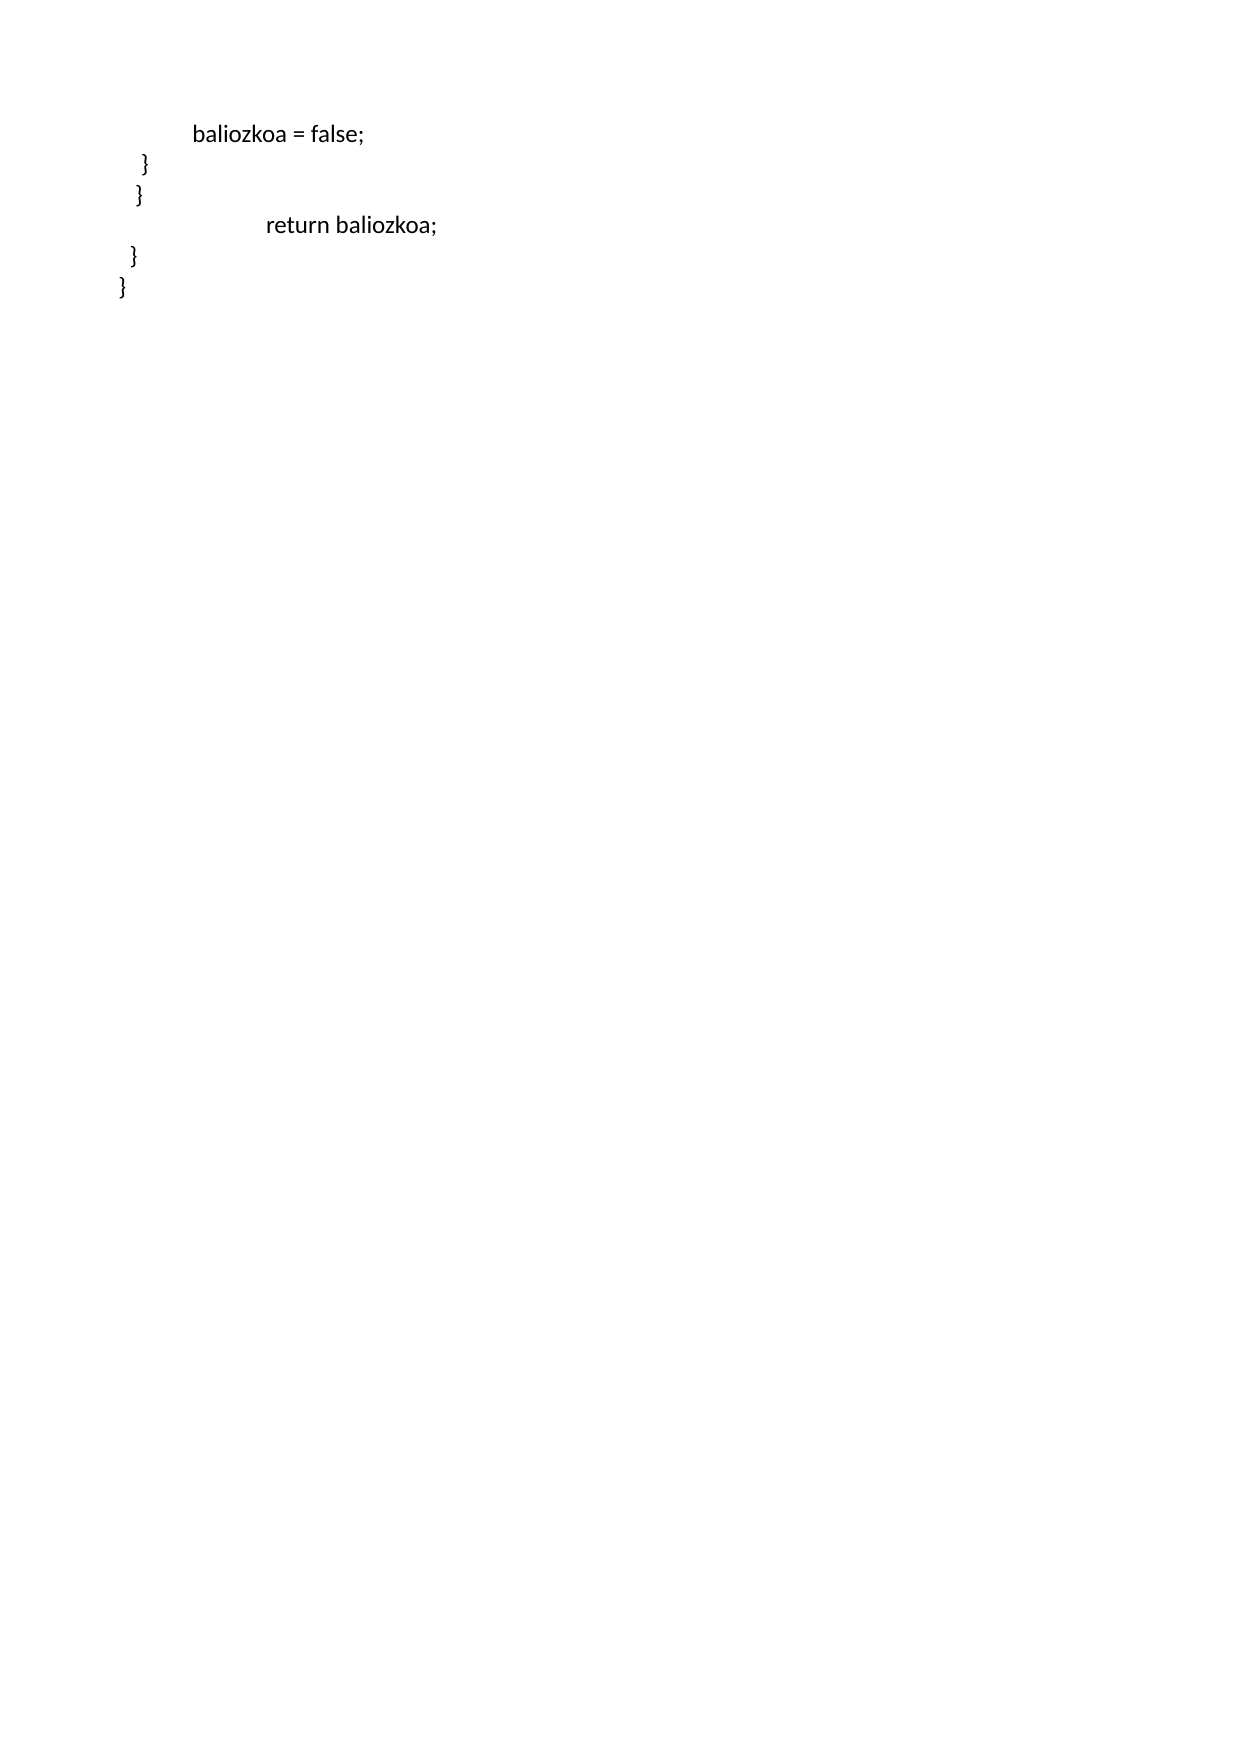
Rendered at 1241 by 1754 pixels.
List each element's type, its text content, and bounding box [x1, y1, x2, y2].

text } [118, 149, 1122, 179]
text baliozkoa = false; [118, 118, 1122, 149]
text return baliozkoa; [118, 210, 1122, 240]
text } [118, 271, 1122, 301]
text } [118, 179, 1122, 210]
text } [118, 240, 1122, 271]
